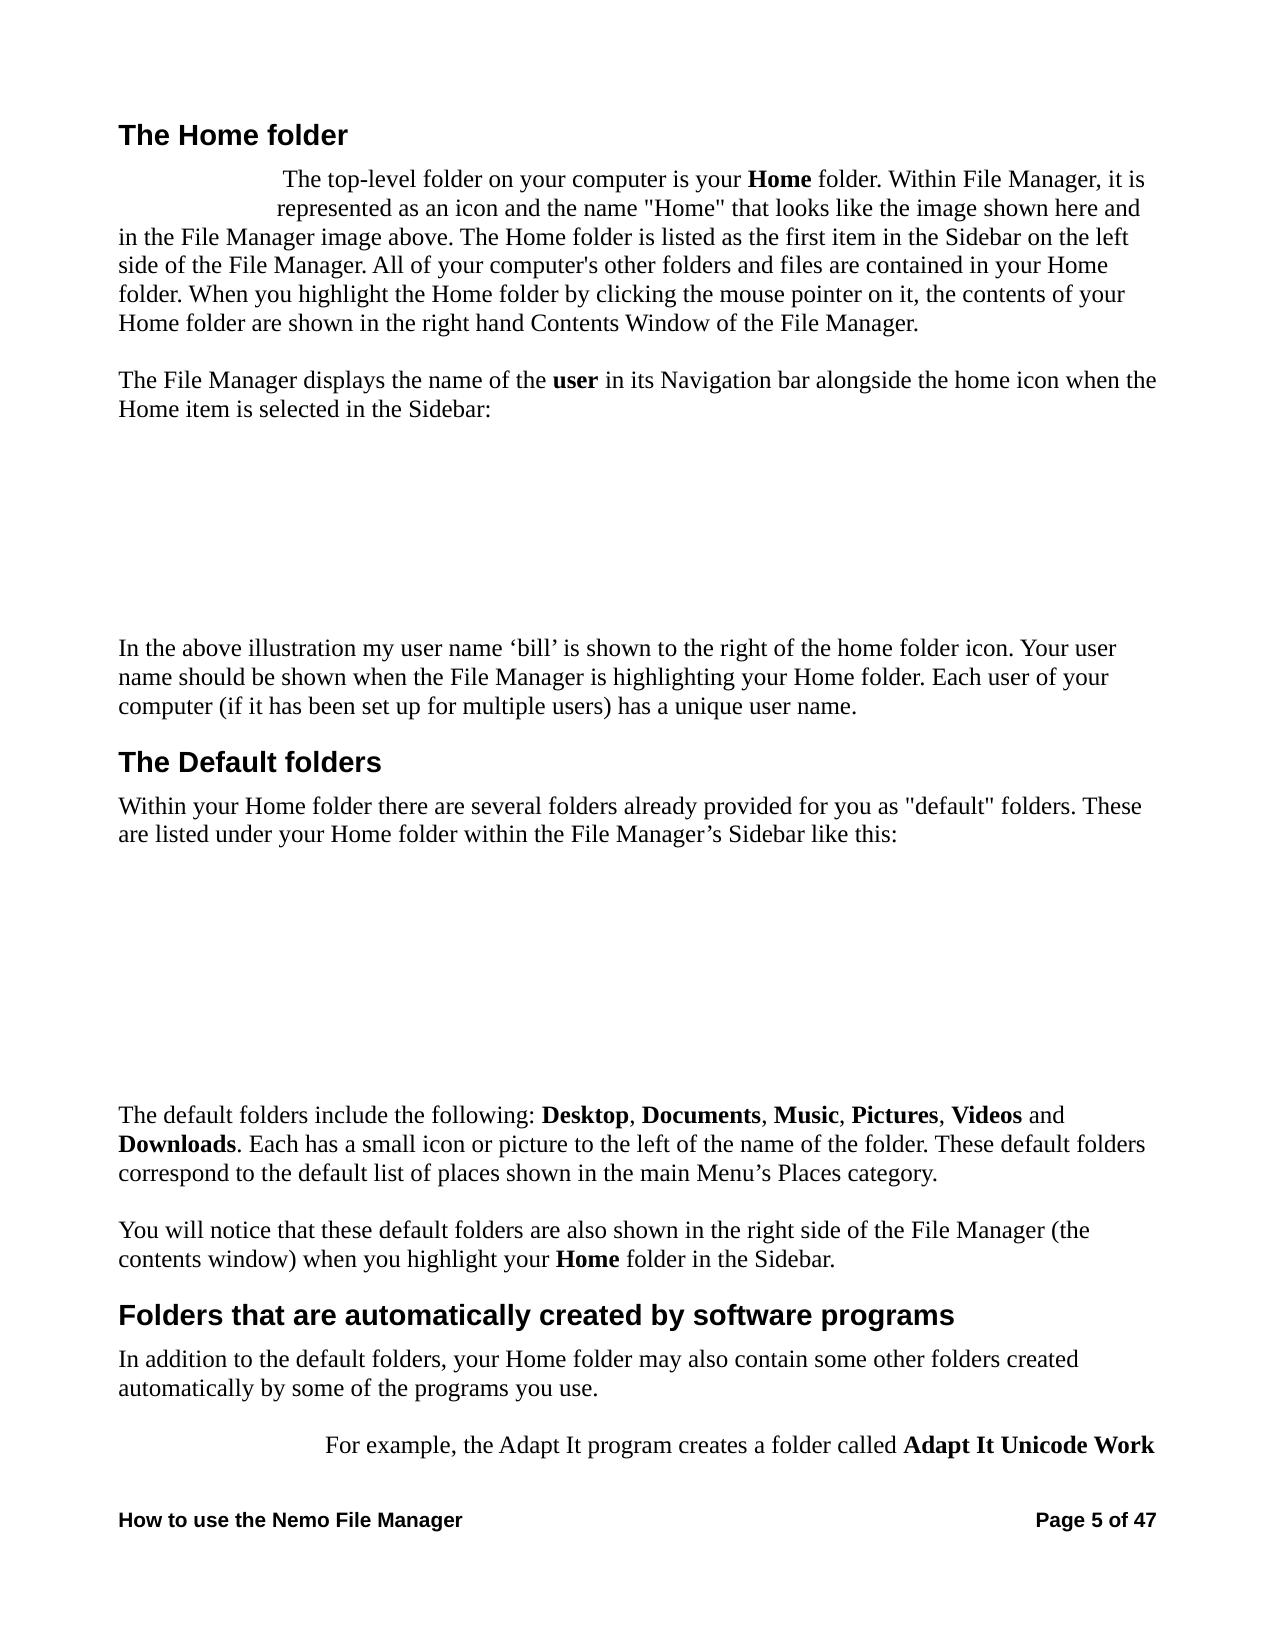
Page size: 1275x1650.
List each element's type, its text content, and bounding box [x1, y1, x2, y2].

subtitle Folders that are automatically created by software programs [118, 1298, 1157, 1332]
text In the above illustration my user name ‘bill’ is shown to the right of the home folder icon. Your user name should be shown when the File Manager is highlighting your Home folder. Each user of your computer (if it has been set up for multiple users) has a unique user name. [118, 633, 1157, 720]
text Within your Home folder there are several folders already provided for you as "default" folders. These are listed under your Home folder within the File Manager’s Sidebar like this: [118, 791, 1157, 848]
text The top-level folder on your computer is your Home folder. Within File Manager, it is represented as an icon and the name "Home" that looks like the image shown here and in the File Manager image above. The Home folder is listed as the first item in the Sidebar on the left side of the File Manager. All of your computer's other folders and files are contained in your Home folder. When you highlight the Home folder by clicking the mouse pointer on it, the contents of your Home folder are shown in the right hand Contents Window of the File Manager. [118, 164, 1157, 337]
text The File Manager displays the name of the user in its Navigation bar alongside the home icon when the Home item is selected in the Sidebar: [118, 365, 1157, 423]
text The default folders include the following: Desktop, Documents, Music, Pictures, Videos and Downloads. Each has a small icon or picture to the left of the name of the folder. These default folders correspond to the default list of places shown in the main Menu’s Places category. [118, 1101, 1157, 1187]
subtitle The Default folders [118, 745, 1157, 778]
text You will notice that these default folders are also shown in the right side of the File Manager (the contents window) when you highlight your Home folder in the Sidebar. [118, 1216, 1157, 1273]
subtitle The Home folder [118, 118, 1157, 152]
text For example, the Adapt It program creates a folder called Adapt It Unicode Work [118, 1430, 1157, 1459]
text In addition to the default folders, your Home folder may also contain some other folders created automatically by some of the programs you use. [118, 1344, 1157, 1402]
